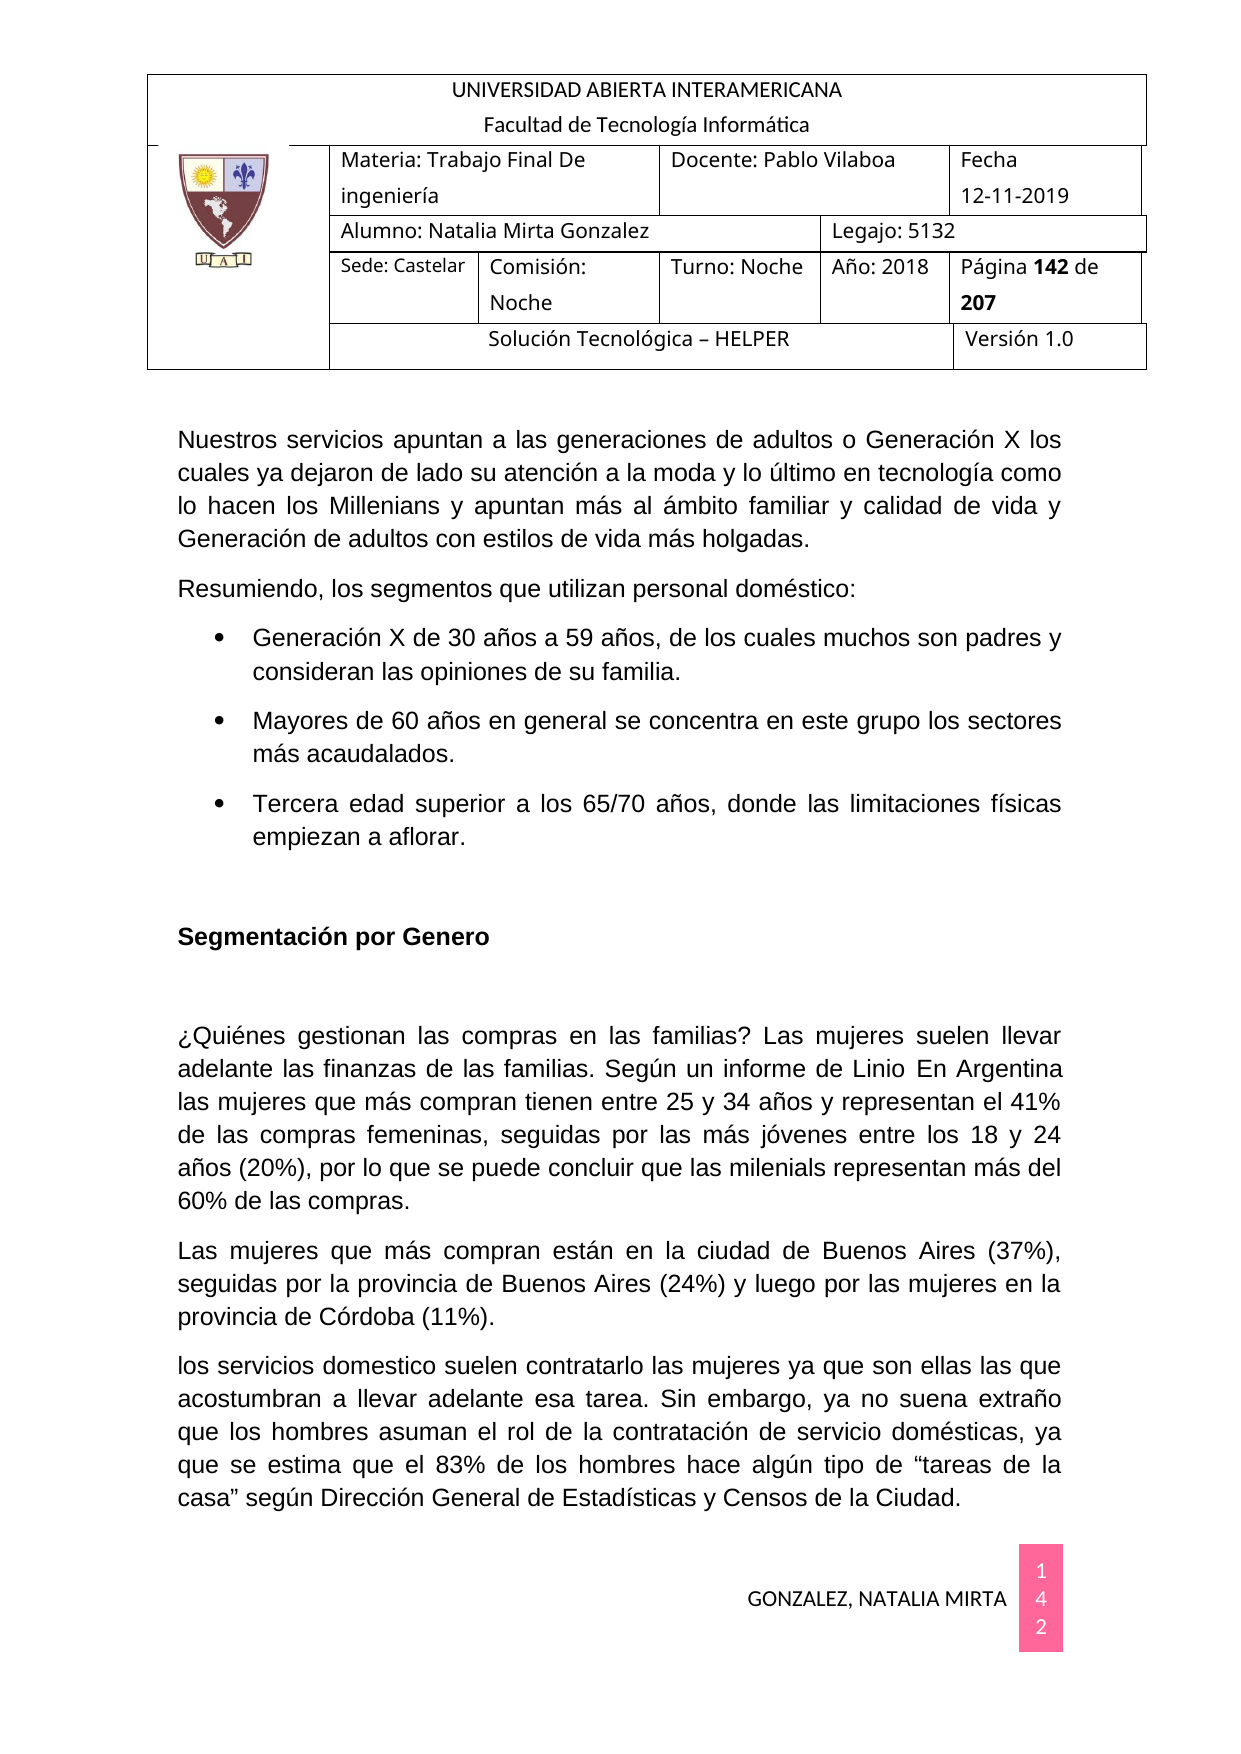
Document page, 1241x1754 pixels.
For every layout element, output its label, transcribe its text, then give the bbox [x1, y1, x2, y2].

text los servicios domestico suelen contratarlo las mujeres ya que son ellas las que acostumbran a llevar adelante esa tarea. Sin embargo, ya no suena extraño que los hombres asuman el rol de la contratación de servicio domésticas, ya que se estima que el 83% de los hombres hace algún tipo de “tareas de la casa” según Dirección General de Estadísticas y Censos de la Ciudad. [177, 1351, 1063, 1512]
text ¿Quiénes gestionan las compras en las familias? Las mujeres suelen llevar adelante las finanzas de las familias. Según un informe de Linio En Argentina las mujeres que más compran tienen entre 25 y 34 años y representan el 41% de las compras femeninas, seguidas por las más jóvenes entre los 18 y 24 años (20%), por lo que se puede concluir que las milenials representan más del 60% de las compras. [177, 1021, 1063, 1215]
text Nuestros servicios apuntan a las generaciones de adultos o Generación X los cuales ya dejaron de lado su atención a la moda y lo último en tecnología como lo hacen los Millenians y apuntan más al ámbito familiar y calidad de vida y Generación de adultos con estilos de vida más holgadas. [177, 425, 1063, 553]
list Tercera edad superior a los 65/70 años, donde las limitaciones físicas empiezan a aflorar. [215, 789, 1063, 851]
text Resumiendo, los segmentos que utilizan personal doméstico: [177, 574, 1063, 602]
text Las mujeres que más compran están en la ciudad de Buenos Aires (37%), seguidas por la provincia de Buenos Aires (24%) y luego por las mujeres en la provincia de Córdoba (11%). [177, 1236, 1063, 1330]
list Mayores de 60 años en general se concentra en este grupo los sectores más acaudalados. [215, 706, 1063, 768]
list Generación X de 30 años a 59 años, de los cuales muchos son padres y consideran las opiniones de su familia. [215, 623, 1063, 685]
text Segmentación por Genero [177, 921, 1063, 950]
